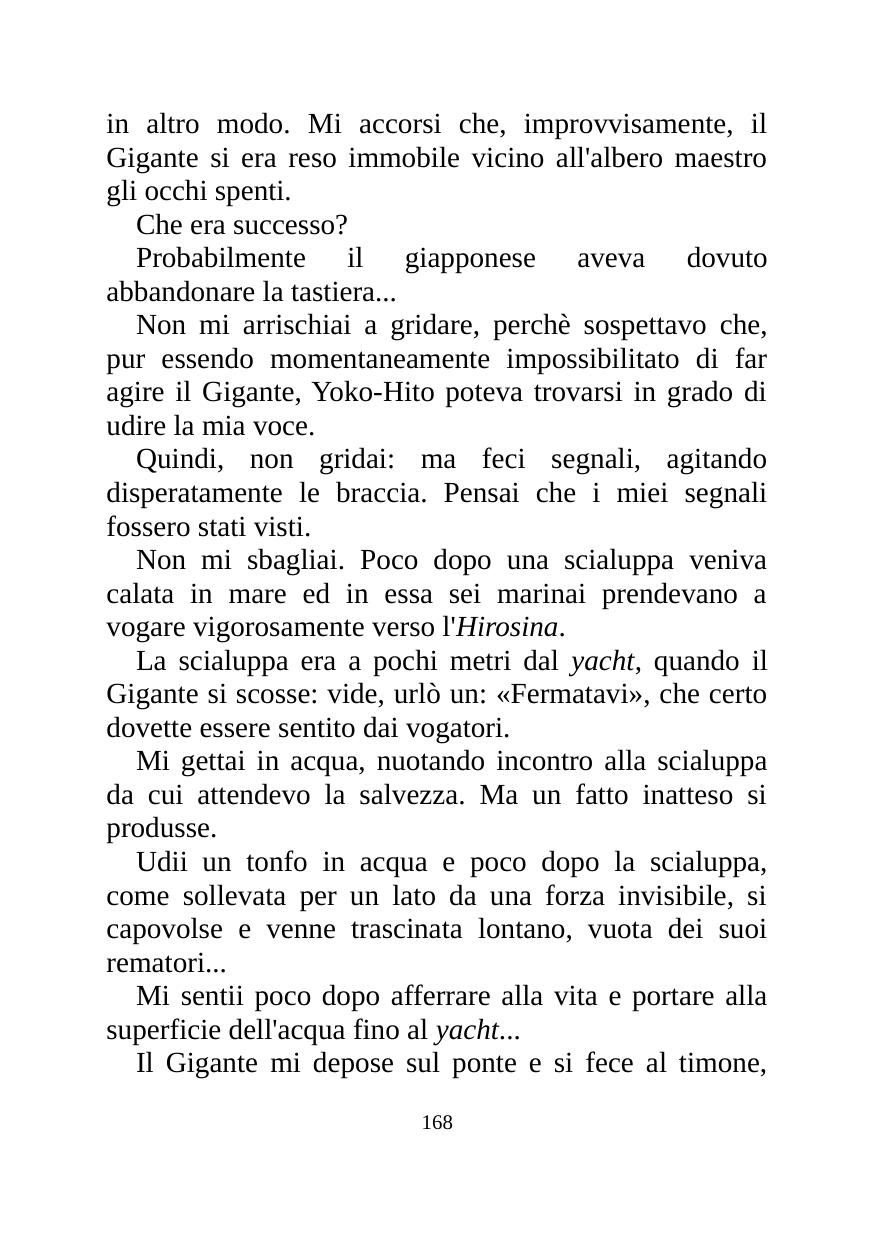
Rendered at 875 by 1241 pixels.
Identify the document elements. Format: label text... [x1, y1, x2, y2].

text Mi gettai in acqua, nuotando incontro alla scialuppa da cui attendevo la salvezza. Ma un fatto inatteso si produsse. [106, 743, 768, 844]
text Udii un tonfo in acqua e poco dopo la scialuppa, come sollevata per un lato da una forza invisibile, si capovolse e venne trascinata lontano, vuota dei suoi rematori... [106, 844, 768, 978]
text Non mi arrischiai a gridare, perchè sospettavo che, pur essendo momentaneamente impossibilitato di far agire il Gigante, Yoko-Hito poteva trovarsi in grado di udire la mia voce. [106, 307, 768, 442]
text Che era successo? [106, 207, 768, 240]
text Mi sentii poco dopo afferrare alla vita e portare alla superficie dell'acqua fino al yacht... [106, 978, 768, 1045]
text Il Gigante mi depose sul ponte e si fece al timone, [106, 1045, 768, 1079]
text Quindi, non gridai: ma feci segnali, agitando disperatamente le braccia. Pensai che i miei segnali fossero stati visti. [106, 442, 768, 542]
text La scialuppa era a pochi metri dal yacht, quando il Gigante si scosse: vide, urlò un: «Fermatavi», che certo dovette essere sentito dai vogatori. [106, 643, 768, 743]
text in altro modo. Mi accorsi che, improvvisamente, il Gigante si era reso immobile vicino all'albero maestro gli occhi spenti. [106, 106, 768, 207]
text Probabilmente il giapponese aveva dovuto abbandonare la tastiera... [106, 240, 768, 307]
text Non mi sbagliai. Poco dopo una scialuppa veniva calata in mare ed in essa sei marinai prendevano a vogare vigorosamente verso l'Hirosina. [106, 542, 768, 643]
